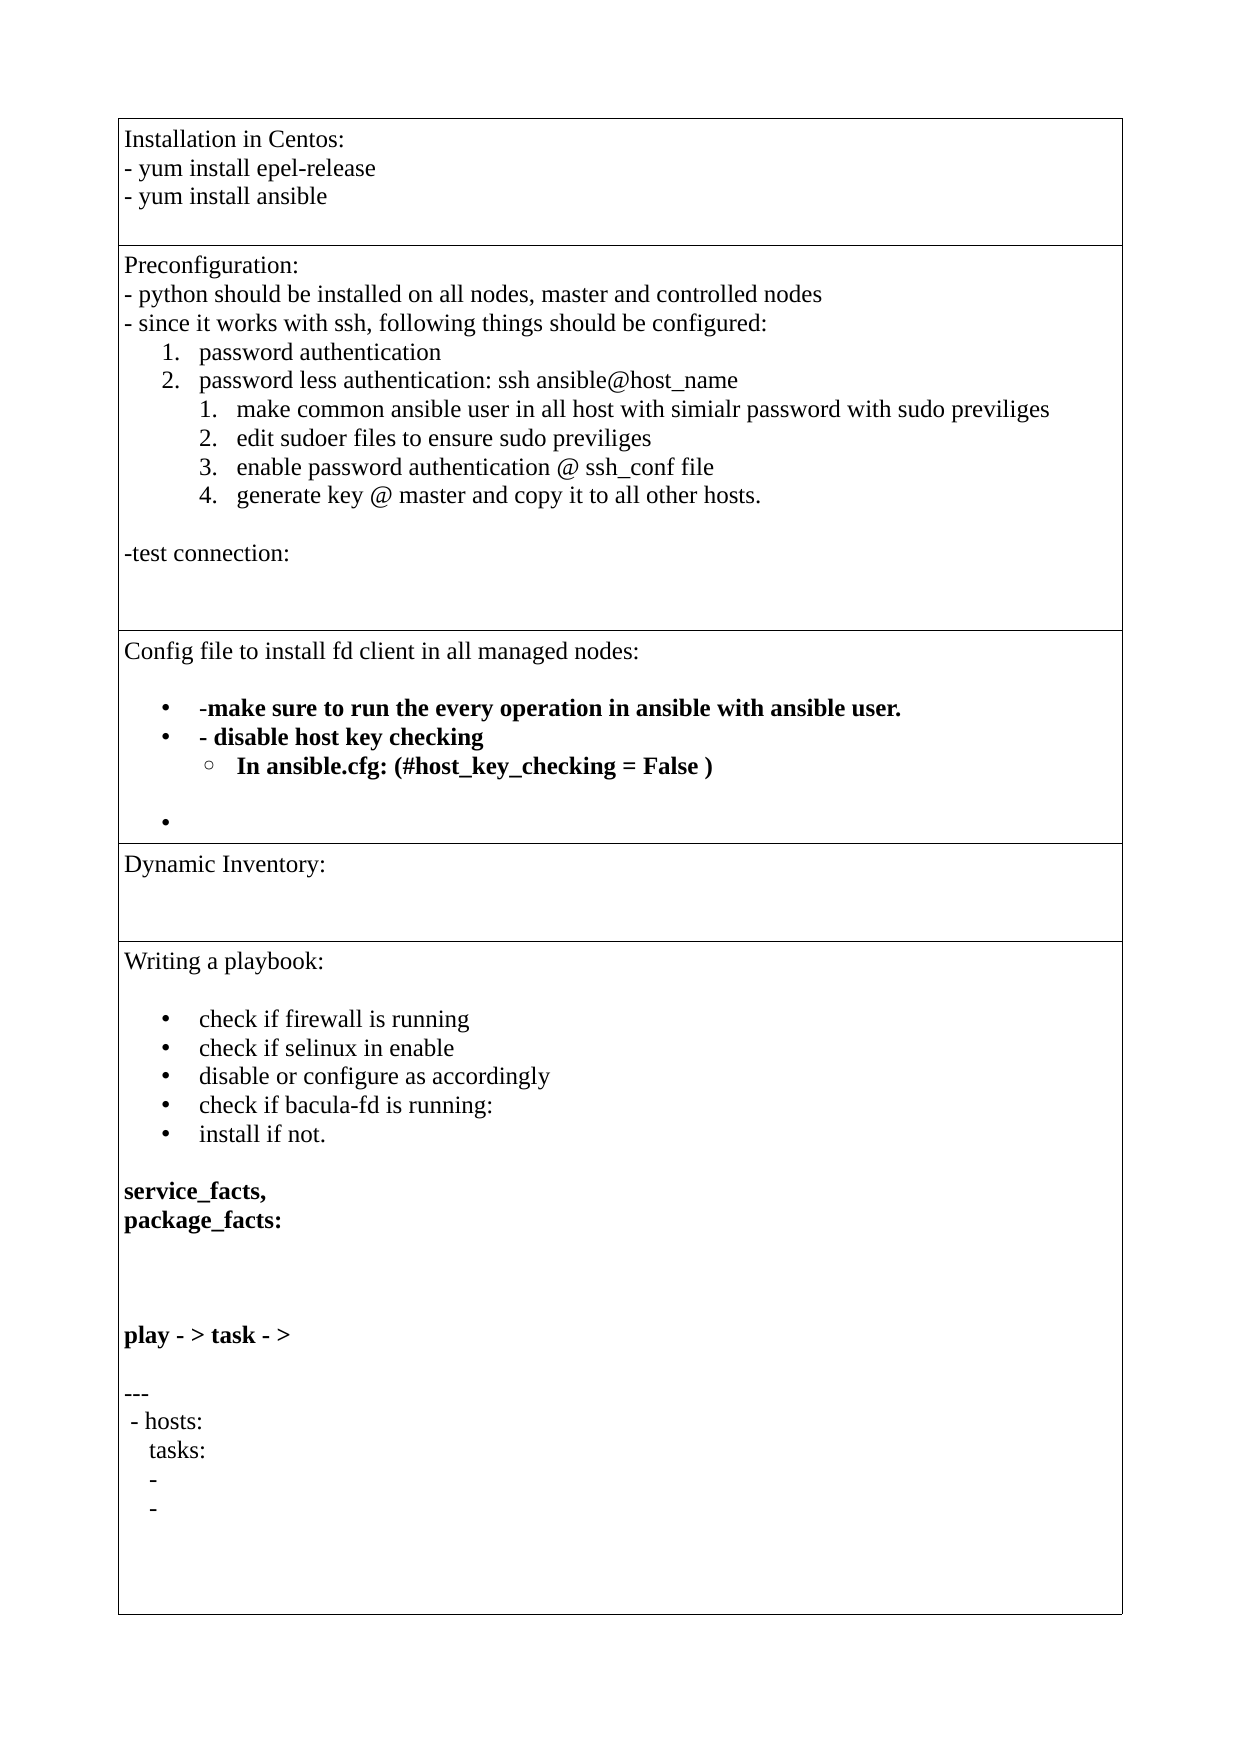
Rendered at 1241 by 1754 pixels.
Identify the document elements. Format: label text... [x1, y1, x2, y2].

table_cell Dynamic Inventory: [119, 844, 1122, 941]
table_cell Installation in Centos: - yum install epel-release - yum install ansible [119, 119, 1122, 245]
table_cell Config file to install fd client in all managed nodes: -make sure to run the every operation in ansible with ansible user. - disable host key checking In ansible.cfg: (#host_key_checking = False ) [119, 631, 1122, 843]
table_cell Preconfiguration: - python should be installed on all nodes, master and controlled nodes - since it works with ssh, following things should be configured: password authentication password less authentication: ssh ansible@host_name make common ansible user in all host with simialr password with sudo previliges edit sudoer files to ensure sudo previliges enable password authentication @ ssh_conf file generate key @ master and copy it to all other hosts. -test connection: [119, 246, 1122, 630]
table_cell Writing a playbook: check if firewall is running check if selinux in enable disable or configure as accordingly check if bacula-fd is running: install if not. service_facts, package_facts: play - > task - > --- - hosts: tasks: - - [119, 942, 1122, 1613]
